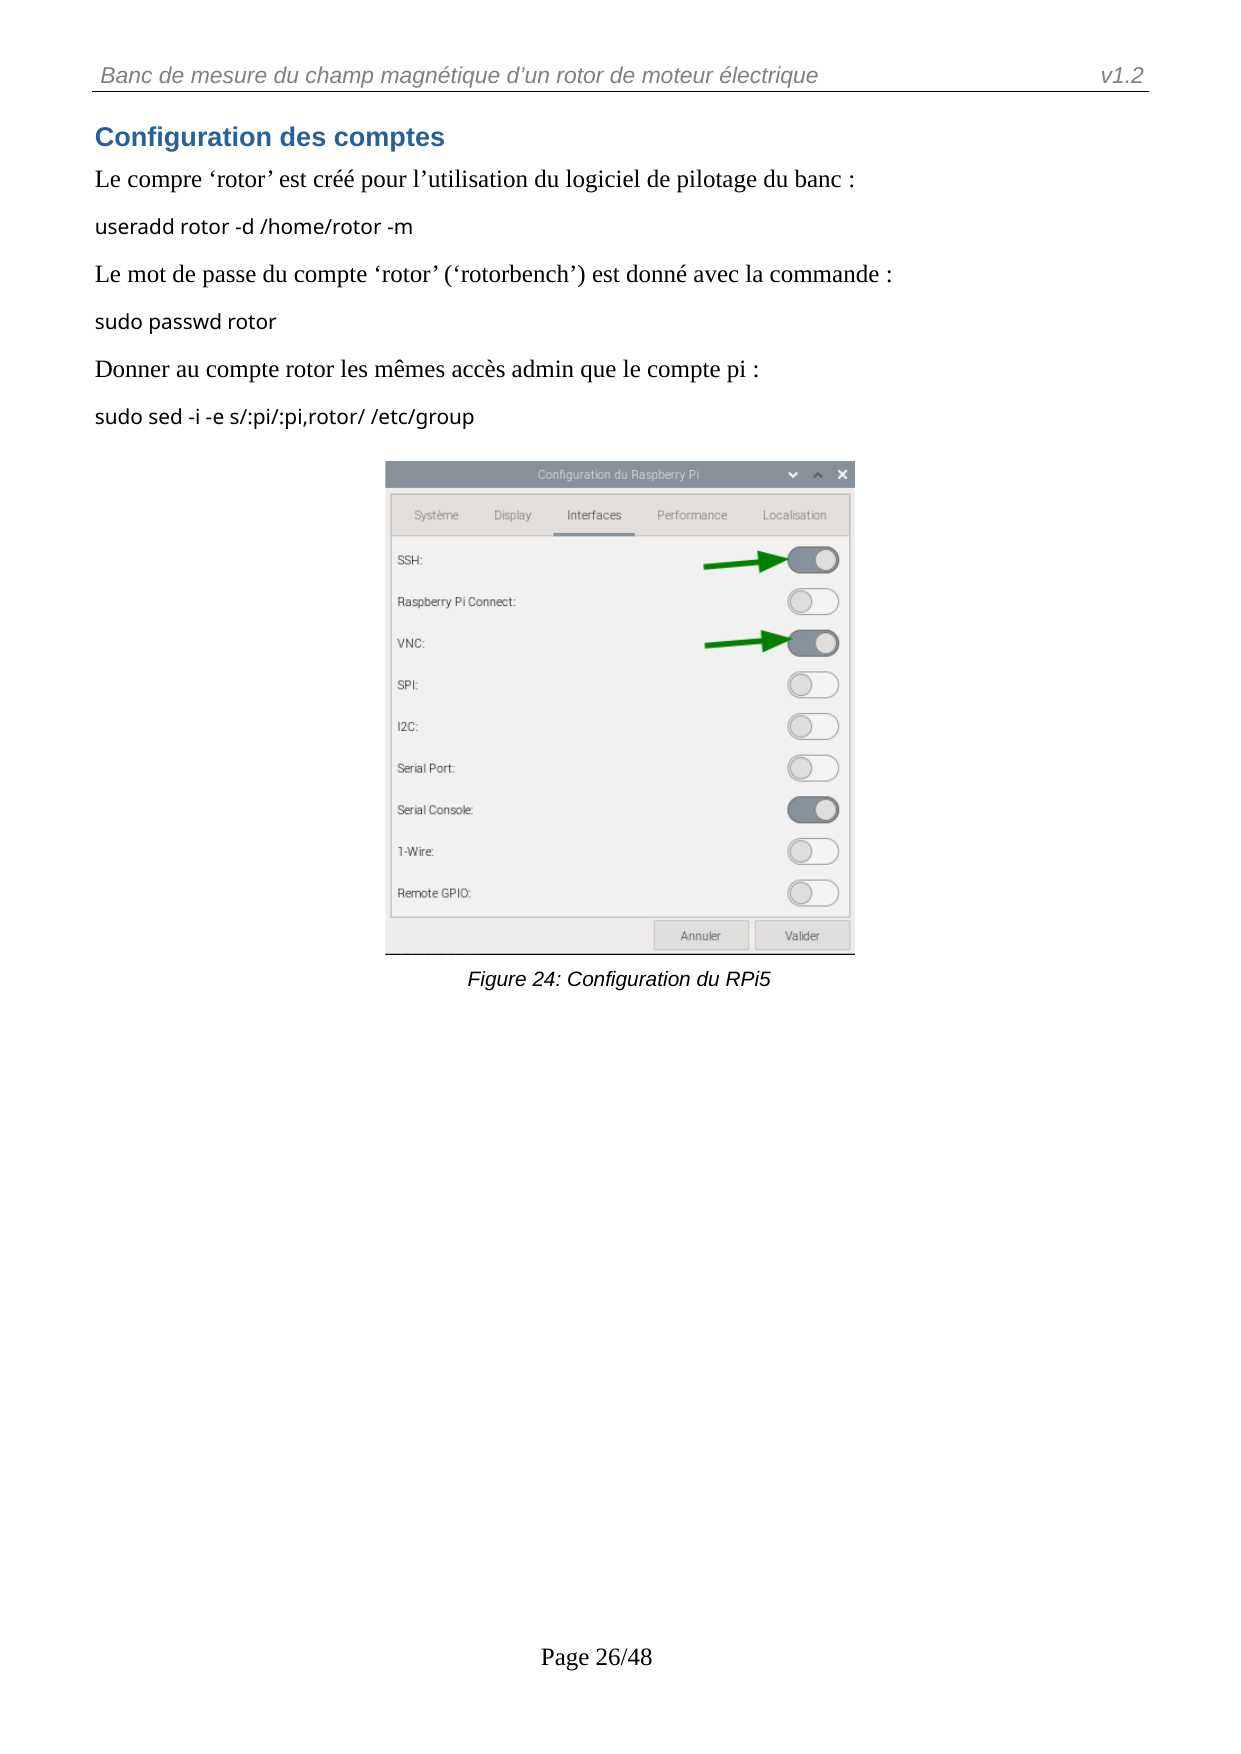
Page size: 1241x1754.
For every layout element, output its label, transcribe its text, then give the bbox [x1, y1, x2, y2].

subtitle Configuration des comptes [94, 121, 1146, 152]
text Le compre ‘rotor’ est créé pour l’utilisation du logiciel de pilotage du banc : [94, 164, 1146, 193]
text Figure 24: Configuration du RPi5 [385, 955, 855, 991]
text useradd rotor -d /home/rotor -m [94, 212, 1146, 241]
text sudo sed -i -e s/:pi/:pi,rotor/ /etc/group [94, 402, 1146, 430]
text Donner au compte rotor les mêmes accès admin que le compte pi : [94, 354, 1146, 383]
text sudo passwd rotor [94, 307, 1146, 335]
picture [385, 461, 855, 955]
text Le mot de passe du compte ‘rotor’ (‘rotorbench’) est donné avec la commande : [94, 259, 1146, 288]
